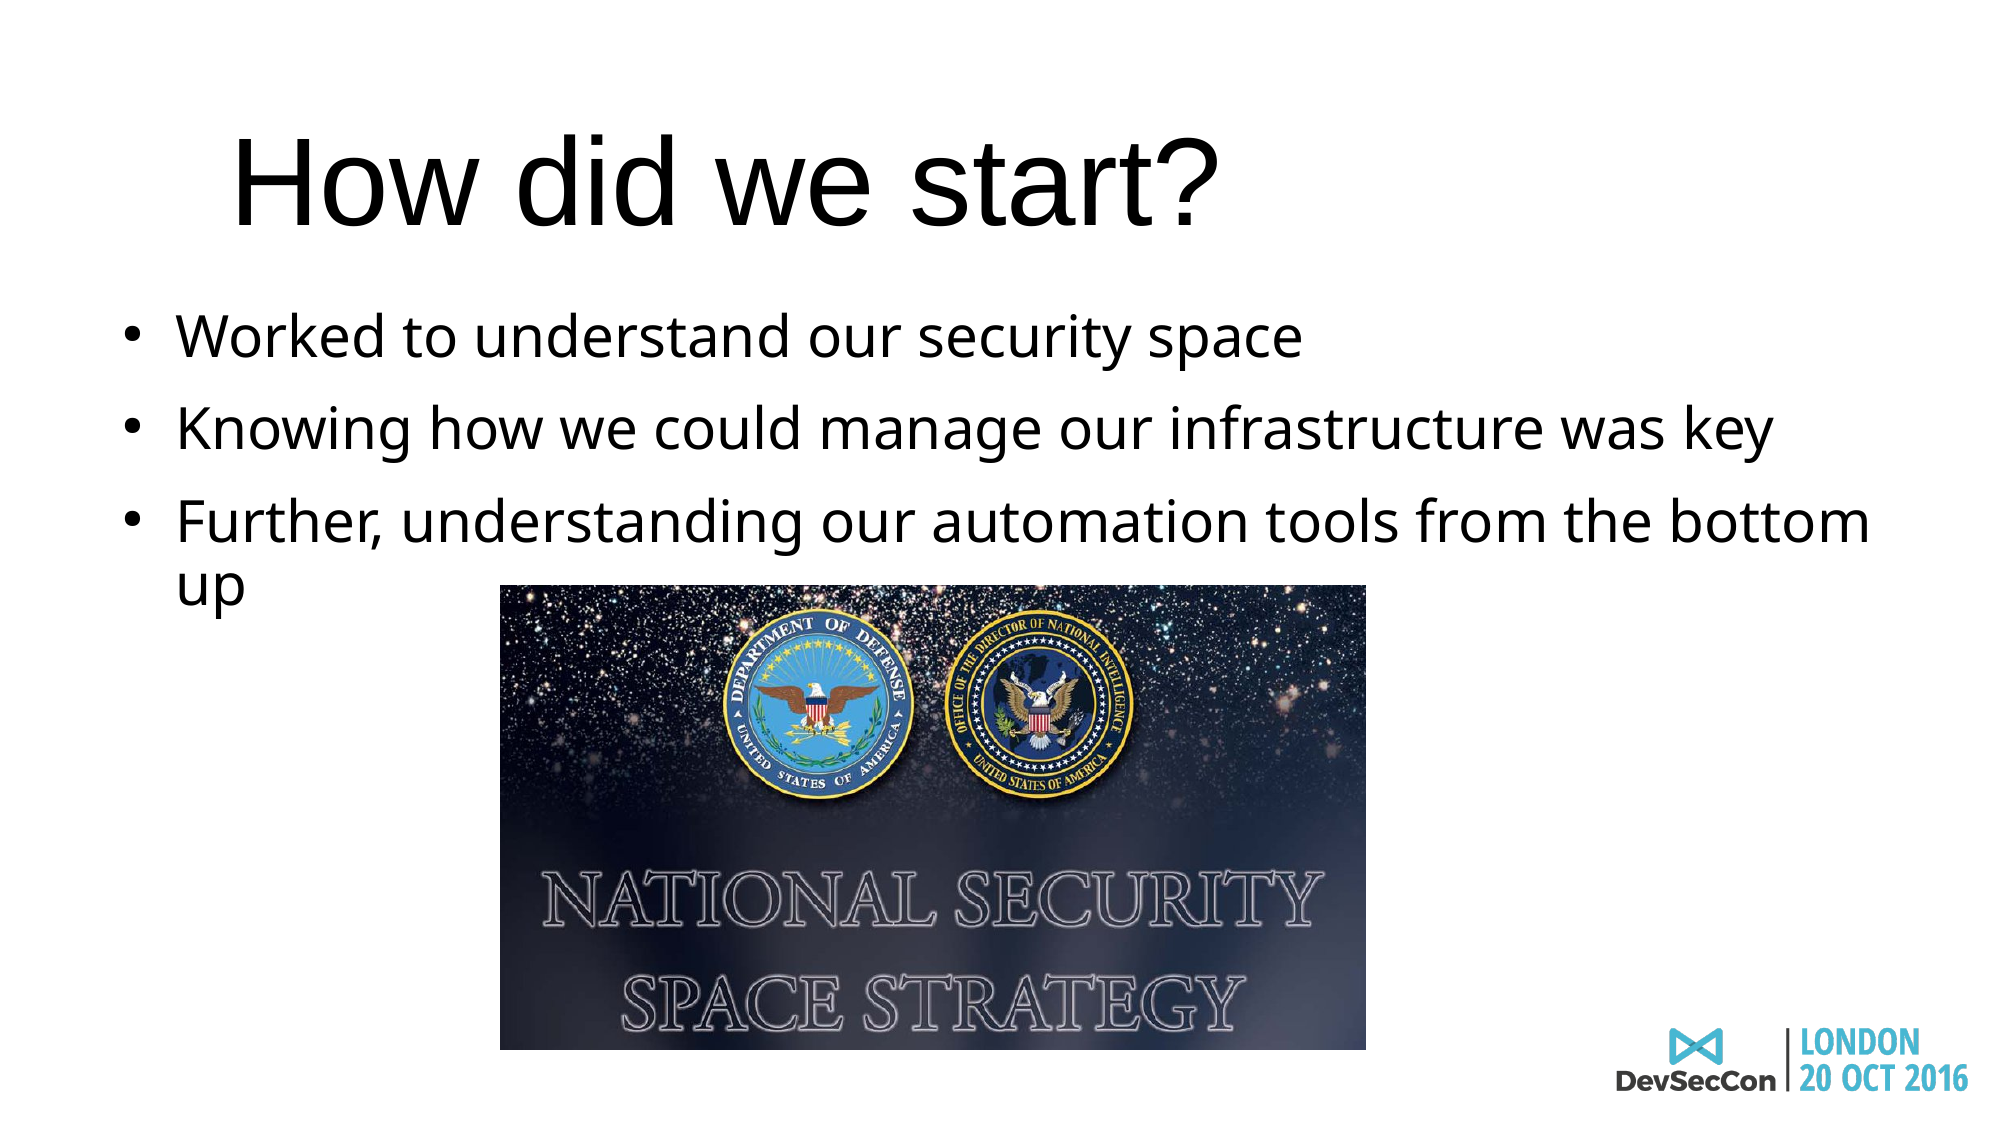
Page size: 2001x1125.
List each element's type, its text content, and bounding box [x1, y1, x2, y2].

title [89, 59, 1910, 278]
text_box How did we start? [180, 104, 1238, 260]
picture [500, 585, 1366, 1051]
picture [1609, 1014, 1979, 1105]
list Worked to understand our security space Knowing how we could manage our infrastructure was key Further, understanding our automation tools from the bottom up [89, 299, 1910, 1014]
